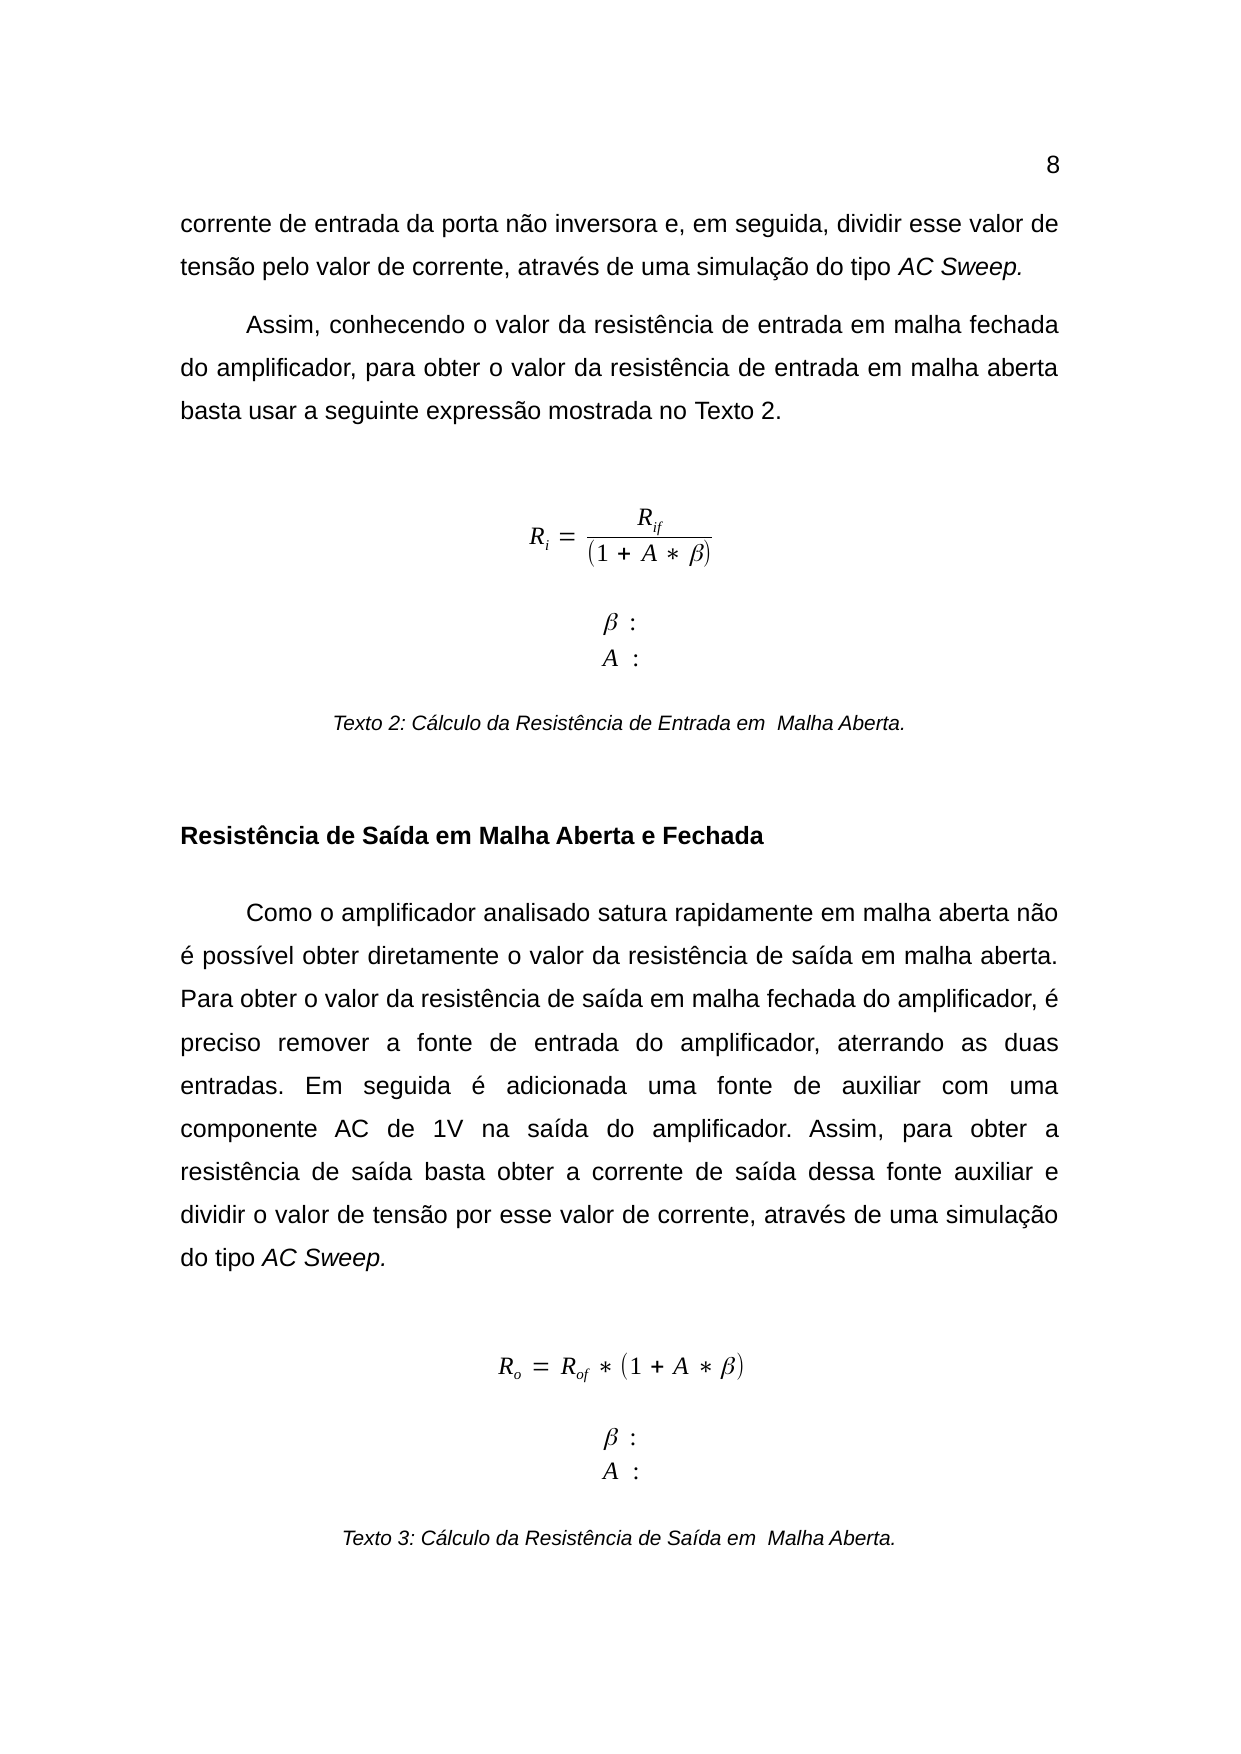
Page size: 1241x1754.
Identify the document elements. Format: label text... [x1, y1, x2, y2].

text Texto 2: Cálculo da Resistência de Entrada em Malha Aberta. [299, 711, 941, 735]
text Texto 3: Cálculo da Resistência de Saída em Malha Aberta. [299, 1525, 941, 1549]
subtitle Resistência de Saída em Malha Aberta e Fechada [180, 821, 1060, 849]
text Assim, conhecendo o valor da resistência de entrada em malha fechada do amplificador, para obter o valor da resistência de entrada em malha aberta basta usar a seguinte expressão mostrada no Texto 2. [180, 310, 1060, 425]
text Como o amplificador analisado satura rapidamente em malha aberta não é possível obter diretamente o valor da resistência de saída em malha aberta. Para obter o valor da resistência de saída em malha fechada do amplificador, é preciso remover a fonte de entrada do amplificador, aterrando as duas entradas. Em seguida é adicionada uma fonte de auxiliar com uma componente AC de 1V na saída do amplificador. Assim, para obter a resistência de saída basta obter a corrente de saída dessa fonte auxiliar e dividir o valor de tensão por esse valor de corrente, através de uma simulação do tipo AC Sweep. [180, 898, 1060, 1272]
text corrente de entrada da porta não inversora e, em seguida, dividir esse valor de tensão pelo valor de corrente, através de uma simulação do tipo AC Sweep. [180, 209, 1060, 281]
